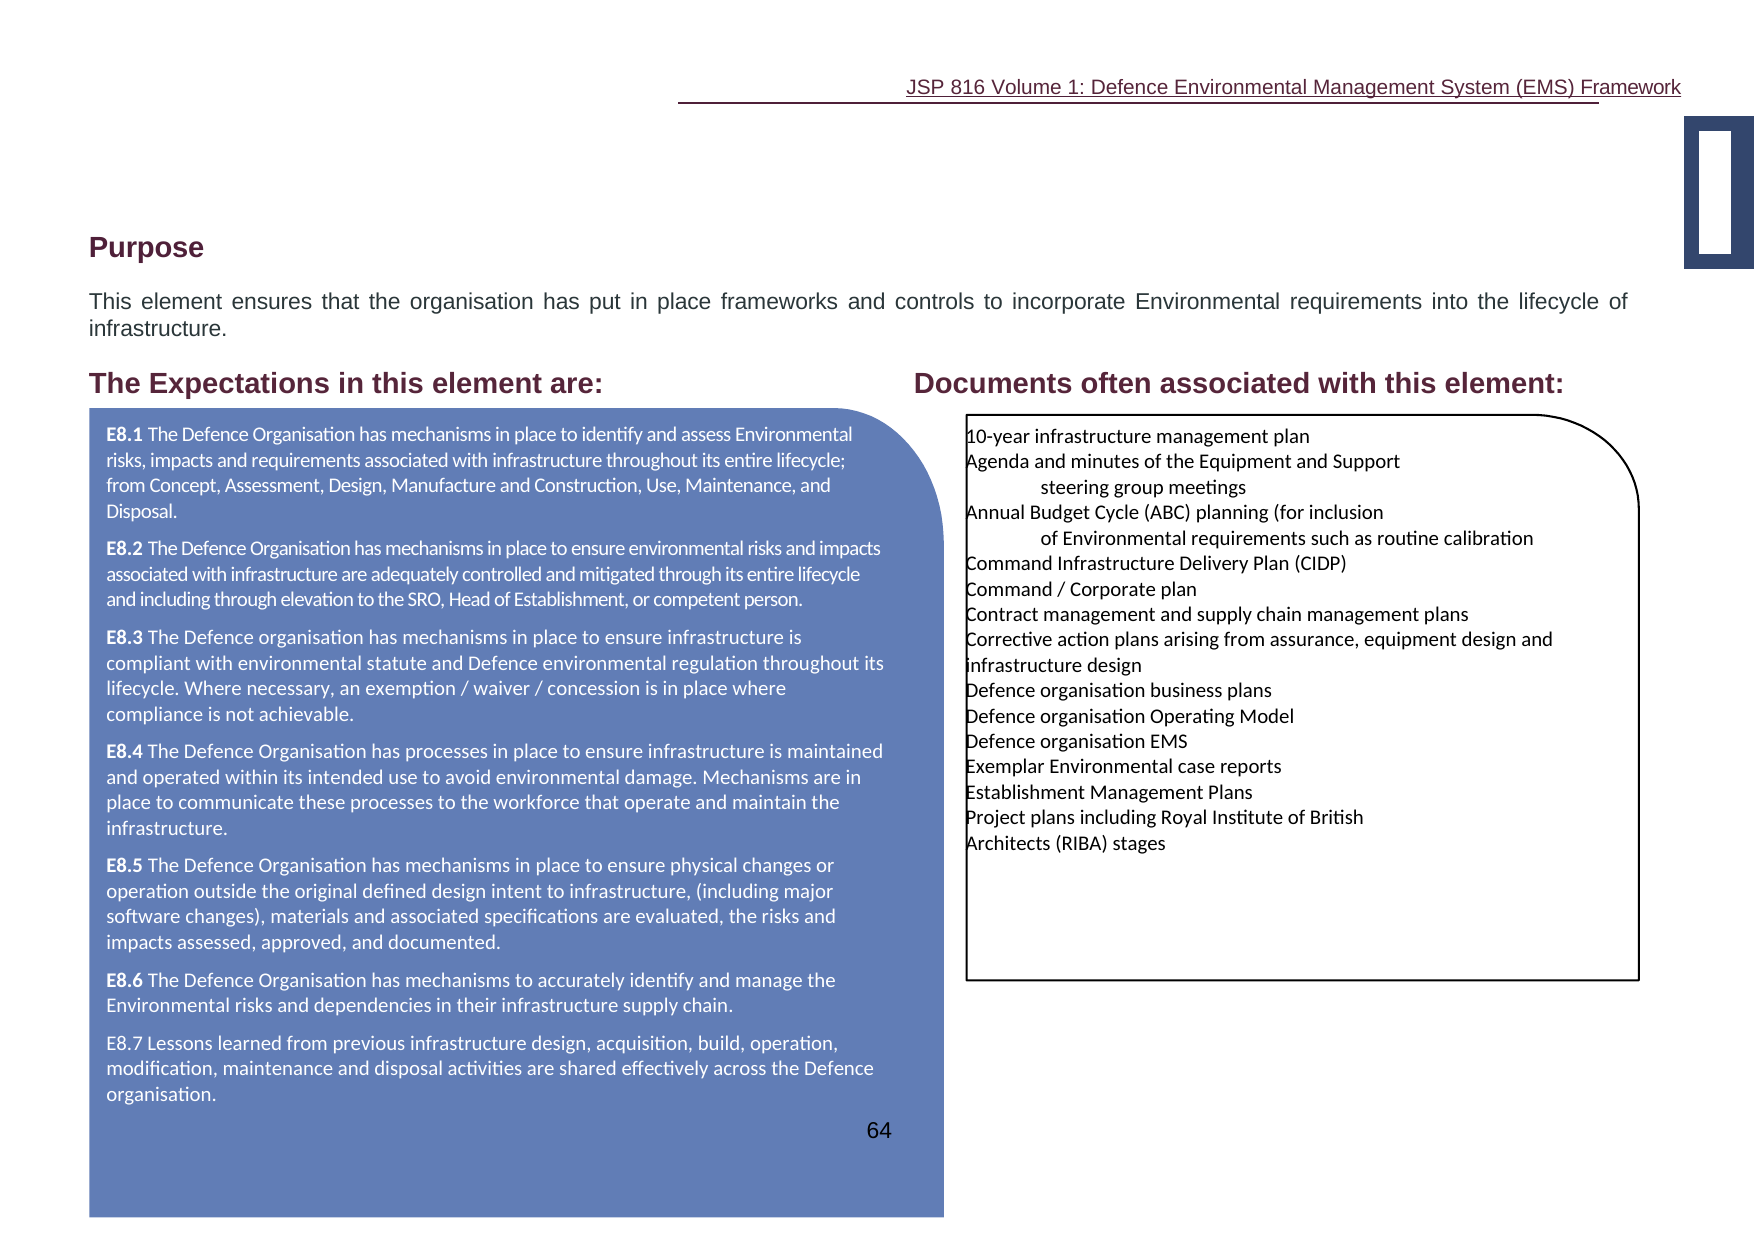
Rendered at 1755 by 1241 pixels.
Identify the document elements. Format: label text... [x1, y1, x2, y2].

subtitle Purpose [89, 229, 1681, 263]
text Element 8: Infrastructure Design, Build and Maintenance [104, 150, 1599, 188]
text Element 8 [1701, 133, 1731, 254]
text This element ensures that the organisation has put in place frameworks and controls to incorporate Environmental requirements into the lifecycle of infrastructure. [89, 288, 1629, 341]
text The Expectations in this element are: Documents often associated with this element: [89, 366, 1629, 399]
